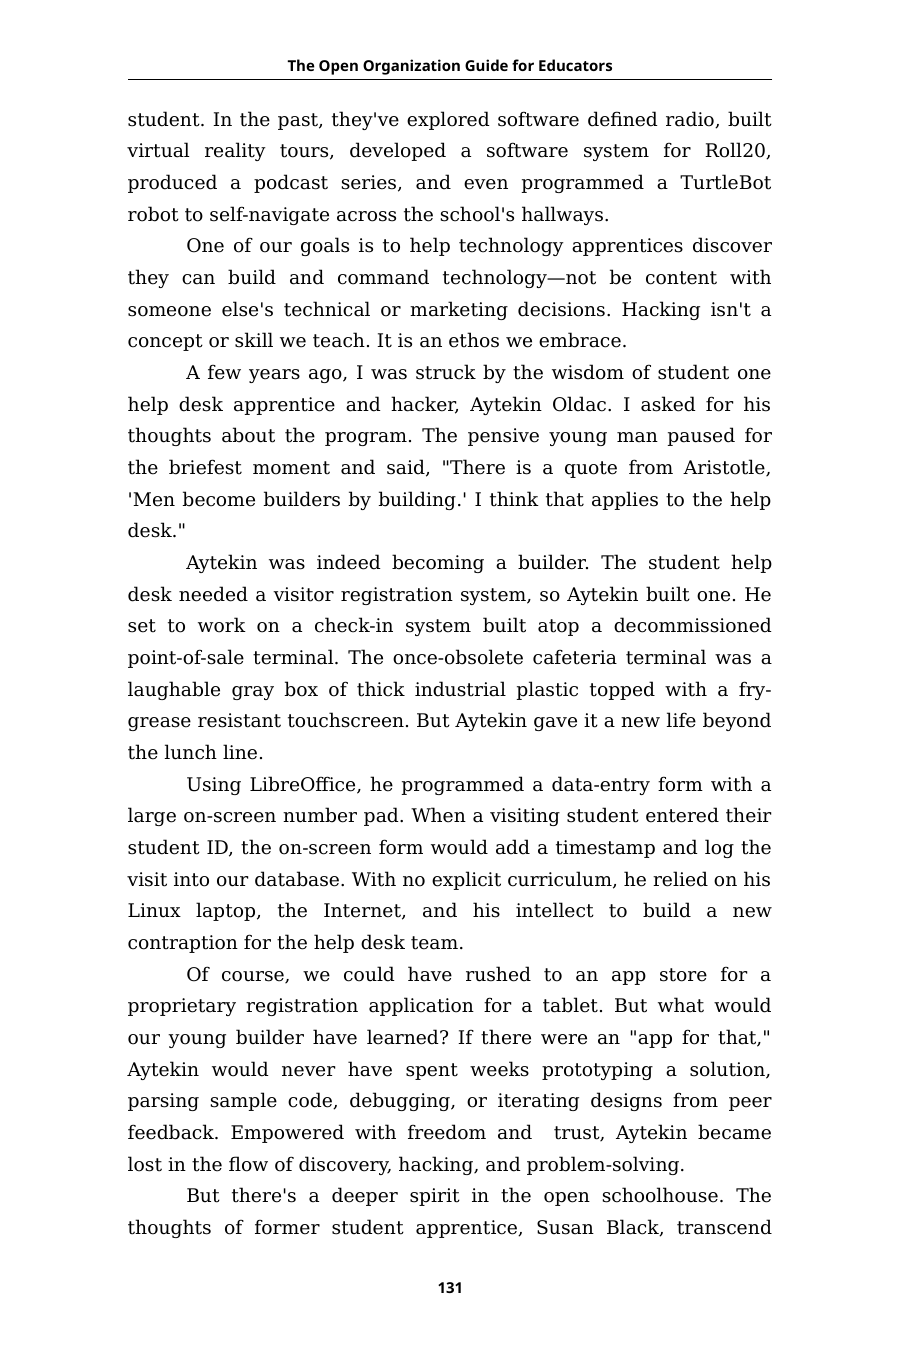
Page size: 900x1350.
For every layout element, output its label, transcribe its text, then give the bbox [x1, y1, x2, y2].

text Aytekin was indeed becoming a builder. The student help desk needed a visitor registration system, so Aytekin built one. He set to work on a check-in system built atop a decommissioned point-of-sale terminal. The once-obsolete cafeteria terminal was a laughable gray box of thick industrial plastic topped with a fry-grease resistant touchscreen. But Aytekin gave it a new life beyond the lunch line. [127, 552, 772, 764]
text Of course, we could have rushed to an app store for a proprietary registration application for a tablet. But what would our young builder have learned? If there were an "app for that," Aytekin would never have spent weeks prototyping a solution, parsing sample code, debugging, or iterating designs from peer feedback. Empowered with freedom and trust, Aytekin became lost in the flow of discovery, hacking, and problem-solving. [127, 964, 772, 1176]
text Using LibreOffice, he programmed a data-entry form with a large on-screen number pad. When a visiting student entered their student ID, the on-screen form would add a timestamp and log the visit into our database. With no explicit curriculum, he relied on his Linux laptop, the Internet, and his intellect to build a new contraption for the help desk team. [127, 774, 772, 954]
text A few years ago, I was struck by the wisdom of student one help desk apprentice and hacker, Aytekin Oldac. I asked for his thoughts about the program. The pensive young man paused for the briefest moment and said, "There is a quote from Aristotle, 'Men become builders by building.' I think that applies to the help desk." [127, 362, 772, 542]
text But there's a deeper spirit in the open schoolhouse. The thoughts of former student apprentice, Susan Black, transcend [127, 1185, 772, 1239]
text student. In the past, they've explored software defined radio, built virtual reality tours, developed a software system for Roll20, produced a podcast series, and even programmed a TurtleBot robot to self-navigate across the school's hallways. [127, 109, 772, 226]
text One of our goals is to help technology apprentices discover they can build and command technology—not be content with someone else's technical or marketing decisions. Hacking isn't a concept or skill we teach. It is an ethos we embrace. [127, 235, 772, 352]
